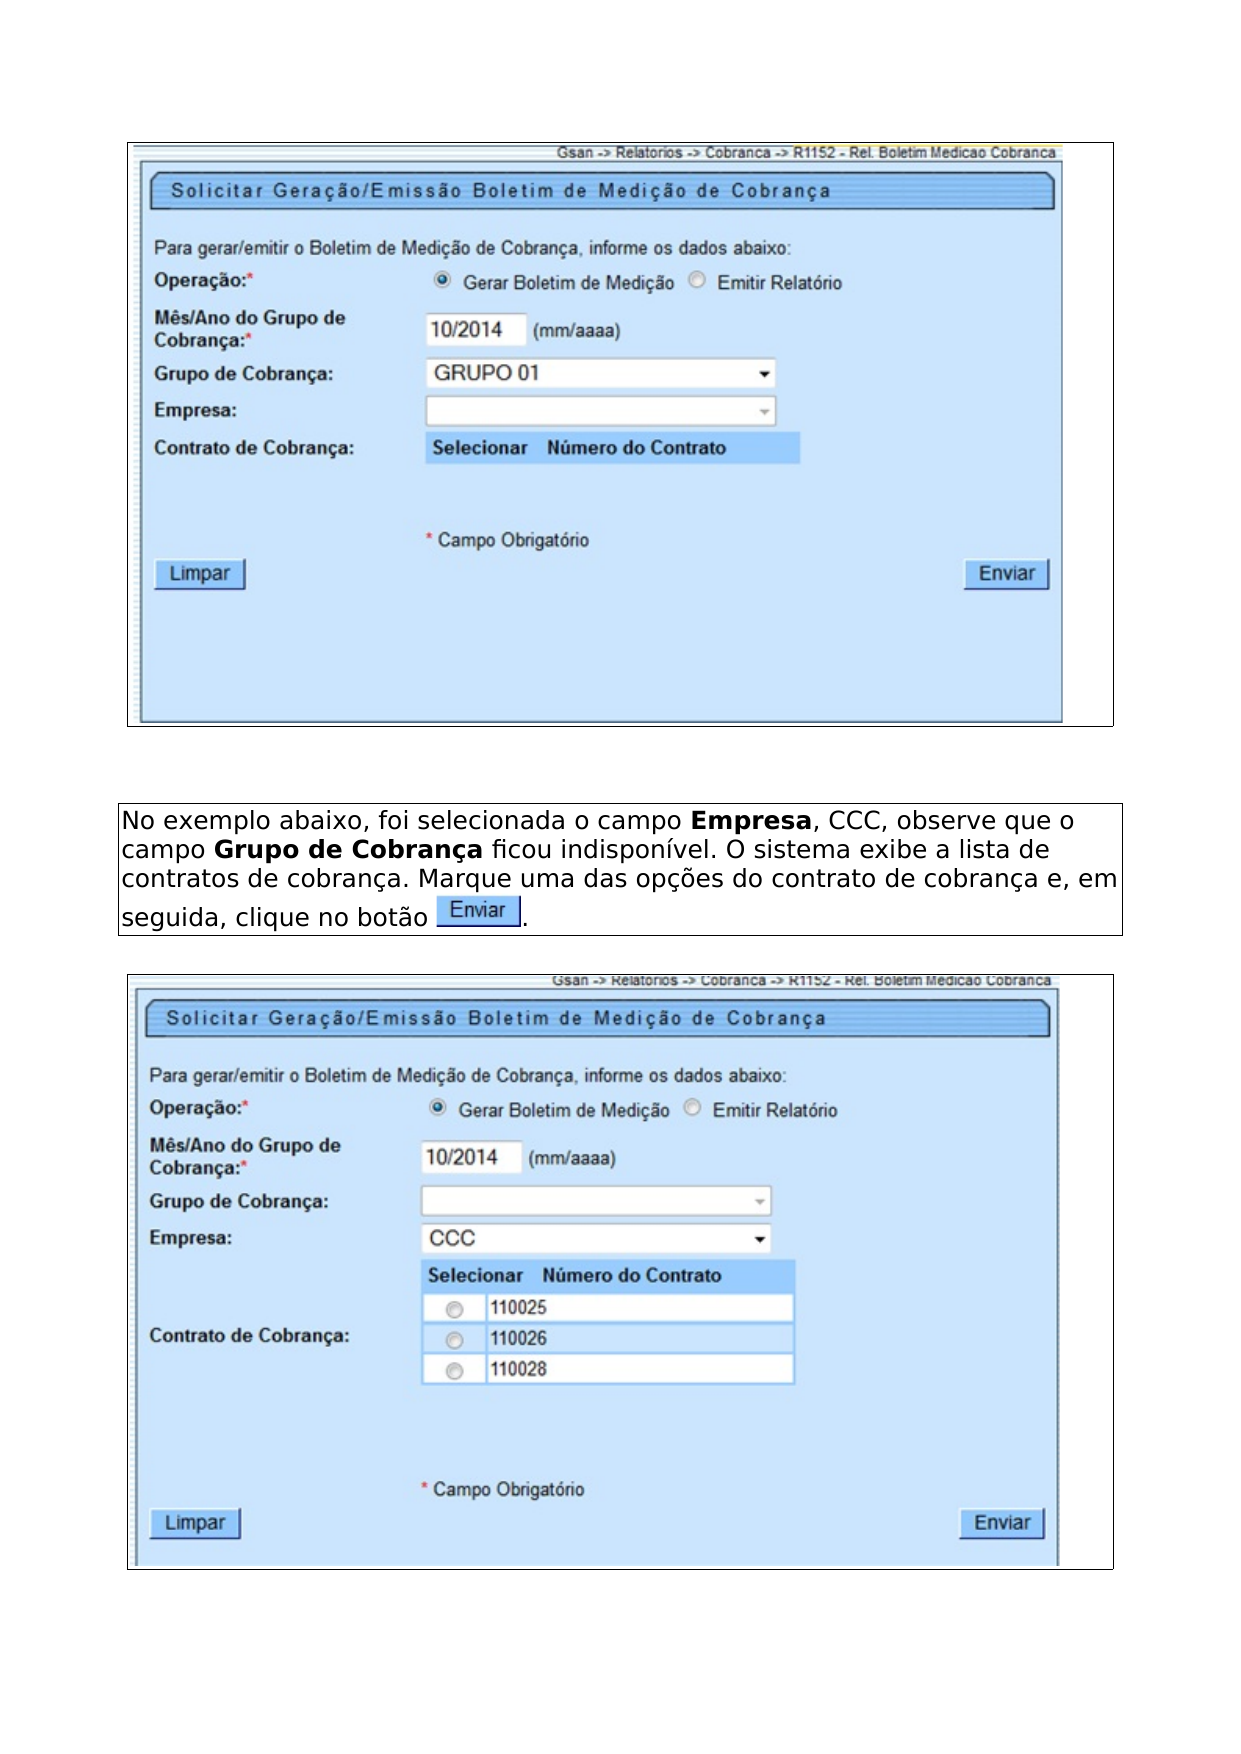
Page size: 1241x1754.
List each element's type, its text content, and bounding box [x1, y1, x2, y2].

picture [129, 144, 1063, 723]
picture [129, 976, 1060, 1566]
picture [436, 893, 521, 927]
table_header No exemplo abaixo, foi selecionada o campo Empresa, CCC, observe que o campo Grupo de Cobrança ficou indisponível. O sistema exibe a lista de contratos de cobrança. Marque uma das opções do contrato de cobrança e, em seguida, clique no botão . [119, 804, 1122, 935]
table_header [128, 975, 1113, 1569]
table_header [128, 143, 1113, 726]
